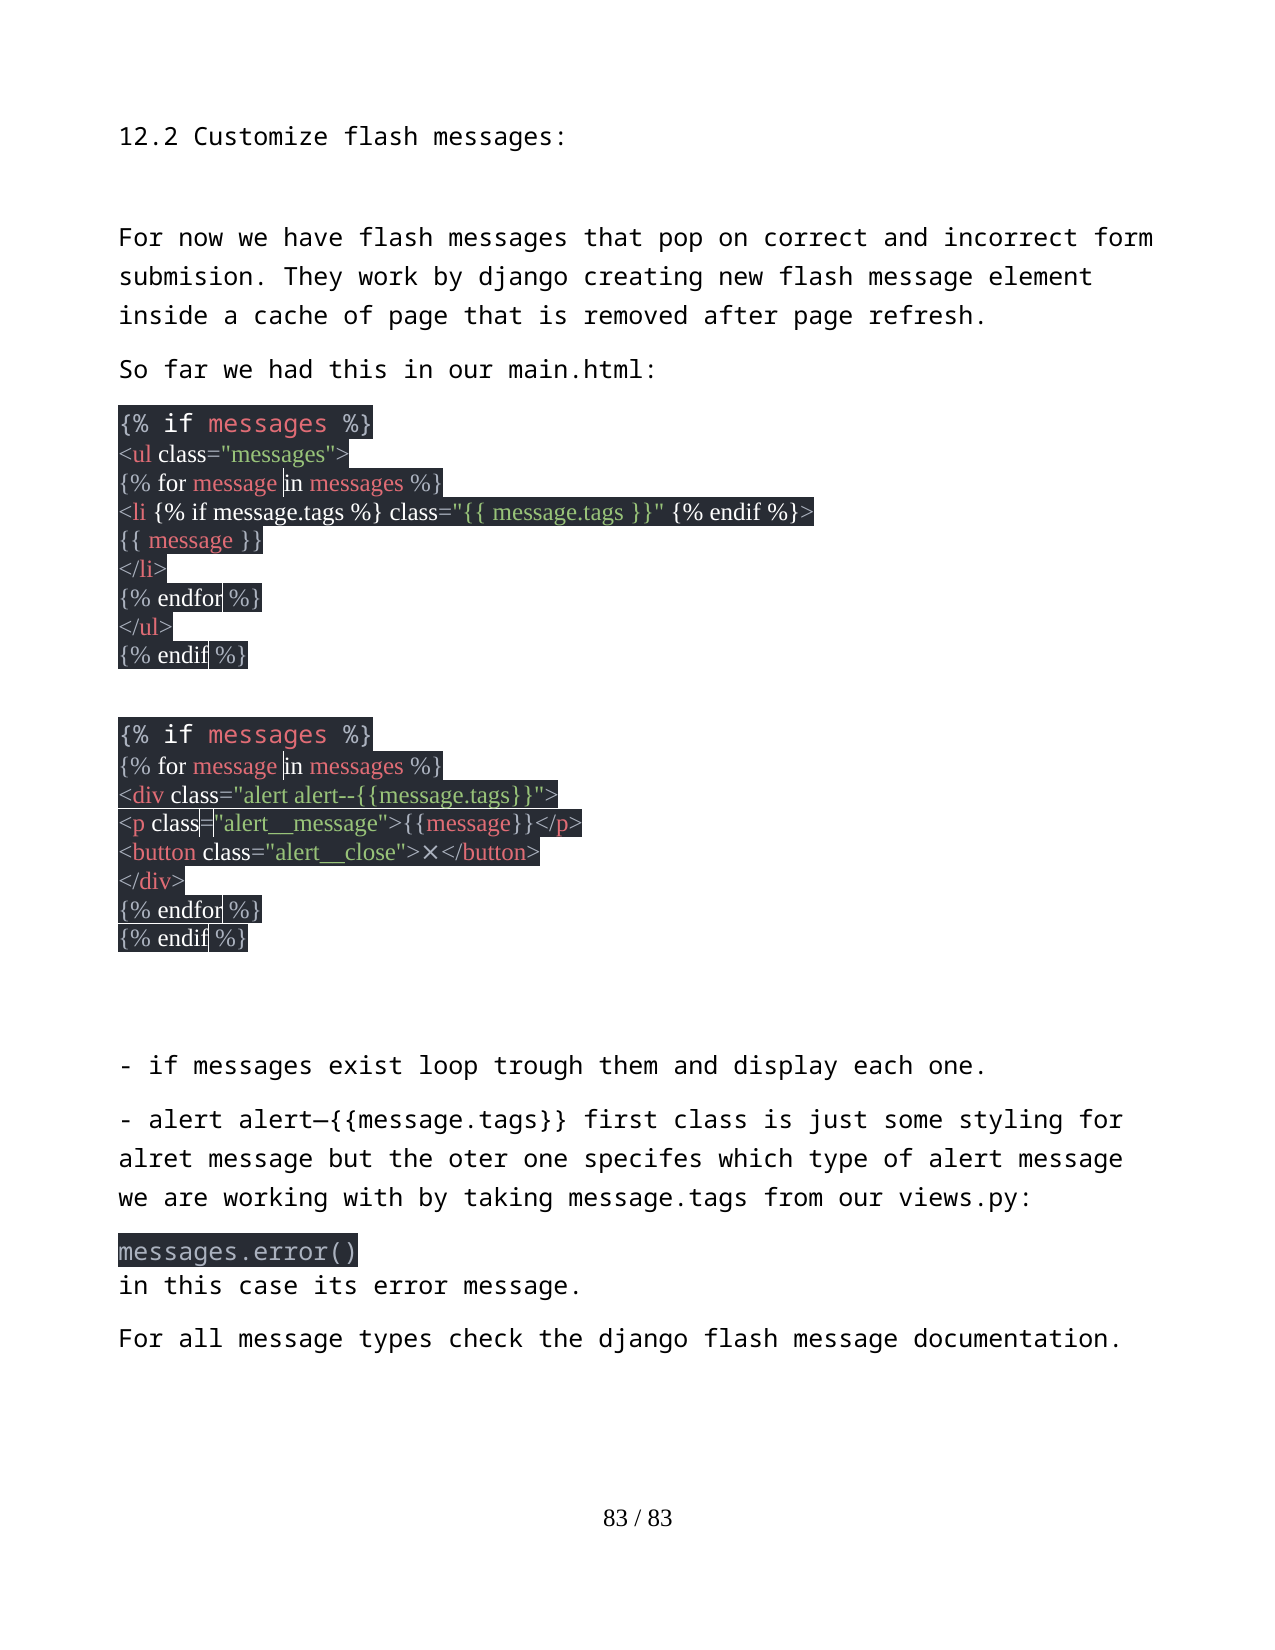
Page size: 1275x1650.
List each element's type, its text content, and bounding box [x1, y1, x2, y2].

text {{ message }} [118, 526, 1157, 554]
text {% if messages %} [118, 405, 1157, 439]
text So far we had this in our main.html: [118, 352, 1157, 386]
text </li> [118, 554, 1157, 583]
text <p class="alert__message">{{message}}</p> [118, 808, 1157, 837]
text For now we have flash messages that pop on correct and incorrect form submision. They work by django creating new flash message element inside a cache of page that is removed after page refresh. [118, 219, 1157, 332]
text {% endif %} [118, 923, 1157, 952]
text <ul class="messages"> [118, 439, 1157, 468]
text <button class="alert__close">⨯</button> [118, 837, 1157, 866]
text - alert alert—{{message.tags}} first class is just some styling for alret message but the oter one specifes which type of alert message we are working with by taking message.tags from our views.py: [118, 1101, 1157, 1214]
text messages.error() [118, 1233, 1157, 1267]
text {% for message in messages %} [118, 468, 1157, 497]
text 12.2 Customize flash messages: [118, 118, 1157, 152]
text For all message types check the django flash message documentation. [118, 1321, 1157, 1355]
text {% endfor %} [118, 583, 1157, 612]
text - if messages exist loop trough them and display each one. [118, 1047, 1157, 1082]
text </ul> [118, 612, 1157, 641]
text <li {% if message.tags %} class="{{ message.tags }}" {% endif %}> [118, 497, 1157, 526]
text {% if messages %} [118, 717, 1157, 751]
text {% endfor %} [118, 895, 1157, 923]
text {% endif %} [118, 641, 1157, 669]
text in this case its error message. [118, 1267, 1157, 1301]
text {% for message in messages %} [118, 751, 1157, 780]
text <div class="alert alert--{{message.tags}}"> [118, 780, 1157, 808]
text </div> [118, 866, 1157, 895]
